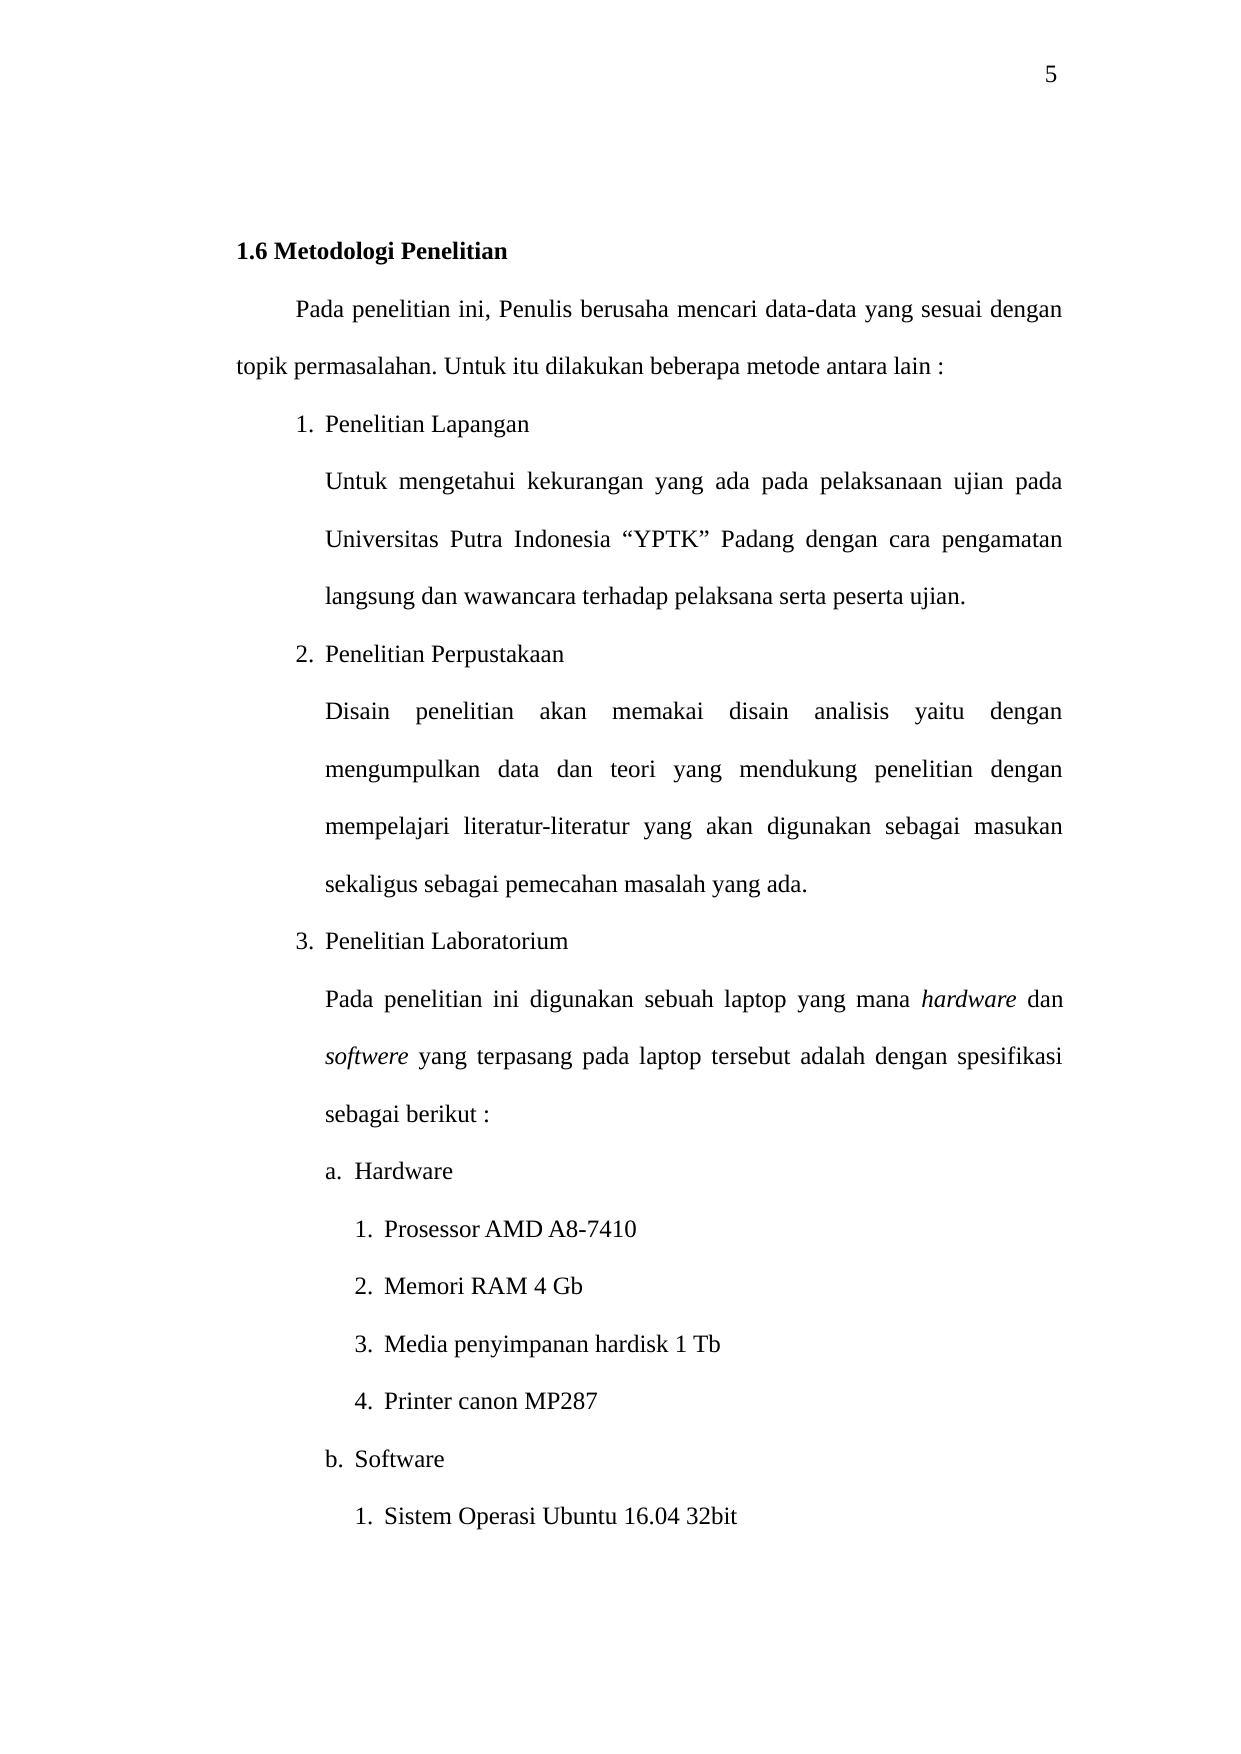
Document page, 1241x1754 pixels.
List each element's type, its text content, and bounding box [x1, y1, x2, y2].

text Pada penelitian ini, Penulis berusaha mencari data-data yang sesuai dengan topik permasalahan. Untuk itu dilakukan beberapa metode antara lain : [236, 294, 1063, 380]
list Penelitian Laboratorium [295, 926, 1063, 955]
subtitle 1.6 Metodologi Penelitian [236, 236, 1063, 265]
list Hardware [325, 1156, 1063, 1185]
list Prosessor AMD A8-7410 [354, 1214, 1063, 1242]
list Memori RAM 4 Gb [354, 1271, 1063, 1300]
list Disain penelitian akan memakai disain analisis yaitu dengan mengumpulkan data dan teori yang mendukung penelitian dengan mempelajari literatur-literatur yang akan digunakan sebagai masukan sekaligus sebagai pemecahan masalah yang ada. [295, 696, 1063, 897]
list Media penyimpanan hardisk 1 Tb [354, 1329, 1063, 1357]
list Penelitian Lapangan [295, 409, 1063, 437]
list Untuk mengetahui kekurangan yang ada pada pelaksanaan ujian pada Universitas Putra Indonesia “YPTK” Padang dengan cara pengamatan langsung dan wawancara terhadap pelaksana serta peserta ujian. [295, 466, 1063, 610]
list Pada penelitian ini digunakan sebuah laptop yang mana hardware dan softwere yang terpasang pada laptop tersebut adalah dengan spesifikasi sebagai berikut : [295, 984, 1063, 1127]
list Penelitian Perpustakaan [295, 639, 1063, 667]
list Sistem Operasi Ubuntu 16.04 32bit [354, 1501, 1063, 1530]
list Software [325, 1444, 1063, 1472]
list Printer canon MP287 [354, 1386, 1063, 1415]
